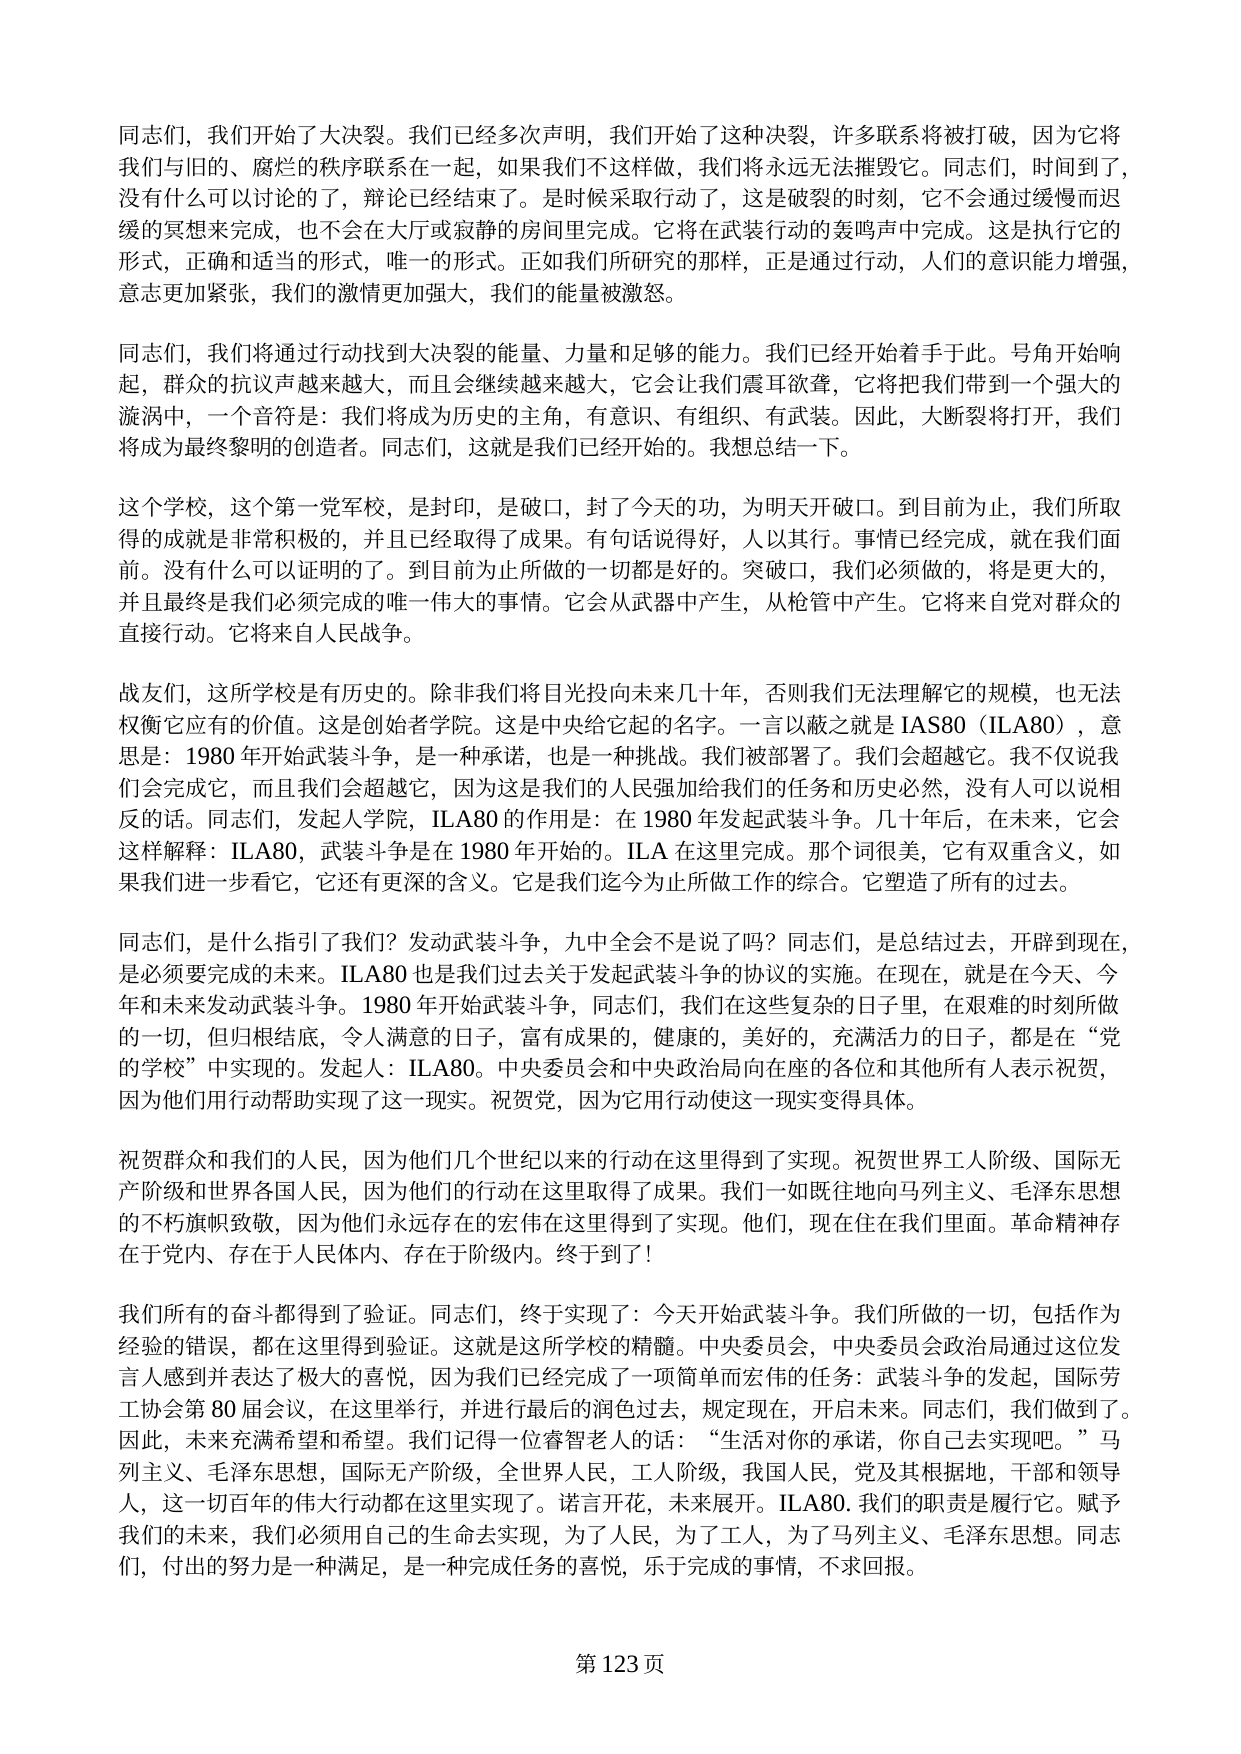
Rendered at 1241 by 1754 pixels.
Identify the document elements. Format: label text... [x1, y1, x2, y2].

text 同志们，我们将通过行动找到大决裂的能量、力量和足够的能力。我们已经开始着手于此。号角开始响起，群众的抗议声越来越大，而且会继续越来越大，它会让我们震耳欲聋，它将把我们带到一个强大的漩涡中，一个音符是：我们将成为历史的主角，有意识、有组织、有武装。因此，大断裂将打开，我们将成为最终黎明的创造者。同志们，这就是我们已经开始的。我想总结一下。 [118, 336, 1122, 462]
text 同志们，我们开始了大决裂。我们已经多次声明，我们开始了这种决裂，许多联系将被打破，因为它将我们与旧的、腐烂的秩序联系在一起，如果我们不这样做，我们将永远无法摧毁它。同志们，时间到了，没有什么可以讨论的了，辩论已经结束了。是时候采取行动了，这是破裂的时刻，它不会通过缓慢而迟缓的冥想来完成，也不会在大厅或寂静的房间里完成。它将在武装行动的轰鸣声中完成。这是执行它的形式，正确和适当的形式，唯一的形式。正如我们所研究的那样，正是通过行动，人们的意识能力增强，意志更加紧张，我们的激情更加强大，我们的能量被激怒。 [118, 118, 1122, 307]
text 祝贺群众和我们的人民，因为他们几个世纪以来的行动在这里得到了实现。祝贺世界工人阶级、国际无产阶级和世界各国人民，因为他们的行动在这里取得了成果。我们一如既往地向马列主义、毛泽东思想的不朽旗帜致敬，因为他们永远存在的宏伟在这里得到了实现。他们，现在住在我们里面。革命精神存在于党内、存在于人民体内、存在于阶级内。终于到了！ [118, 1143, 1122, 1269]
text 这个学校，这个第一党军校，是封印，是破口，封了今天的功，为明天开破口。到目前为止，我们所取得的成就是非常积极的，并且已经取得了成果。有句话说得好，人以其行。事情已经完成，就在我们面前。没有什么可以证明的了。到目前为止所做的一切都是好的。突破口，我们必须做的，将是更大的，并且最终是我们必须完成的唯一伟大的事情。它会从武器中产生，从枪管中产生。它将来自党对群众的直接行动。它将来自人民战争。 [118, 491, 1122, 648]
text 我们所有的奋斗都得到了验证。同志们，终于实现了：今天开始武装斗争。我们所做的一切，包括作为经验的错误，都在这里得到验证。这就是这所学校的精髓。中央委员会，中央委员会政治局通过这位发言人感到并表达了极大的喜悦，因为我们已经完成了一项简单而宏伟的任务：武装斗争的发起，国际劳工协会第80届会议，在这里举行，并进行最后的润色过去，规定现在，开启未来。同志们，我们做到了。因此，未来充满希望和希望。我们记得一位睿智老人的话：“生活对你的承诺，你自己去实现吧。”马列主义、毛泽东思想，国际无产阶级，全世界人民，工人阶级，我国人民，党及其根据地，干部和领导人，这一切百年的伟大行动都在这里实现了。诺言开花，未来展开。ILA80. 我们的职责是履行它。赋予我们的未来，我们必须用自己的生命去实现，为了人民，为了工人，为了马列主义、毛泽东思想。同志们，付出的努力是一种满足，是一种完成任务的喜悦，乐于完成的事情，不求回报。 [118, 1298, 1122, 1581]
text 战友们，这所学校是有历史的。除非我们将目光投向未来几十年，否则我们无法理解它的规模，也无法权衡它应有的价值。这是创始者学院。这是中央给它起的名字。一言以蔽之就是IAS80（ILA80），意思是：1980年开始武装斗争，是一种承诺，也是一种挑战。我们被部署了。我们会超越它。我不仅说我们会完成它，而且我们会超越它，因为这是我们的人民强加给我们的任务和历史必然，没有人可以说相反的话。同志们，发起人学院，ILA80的作用是：在1980年发起武装斗争。几十年后，在未来，它会这样解释：ILA80，武装斗争是在1980年开始的。ILA在这里完成。那个词很美，它有双重含义，如果我们进一步看它，它还有更深的含义。它是我们迄今为止所做工作的综合。它塑造了所有的过去。 [118, 677, 1122, 897]
text 同志们，是什么指引了我们？发动武装斗争，九中全会不是说了吗？同志们，是总结过去，开辟到现在，是必须要完成的未来。ILA80也是我们过去关于发起武装斗争的协议的实施。在现在，就是在今天、今年和未来发动武装斗争。1980年开始武装斗争，同志们，我们在这些复杂的日子里，在艰难的时刻所做的一切，但归根结底，令人满意的日子，富有成果的，健康的，美好的，充满活力的日子，都是在“党的学校”中实现的。发起人：ILA80。中央委员会和中央政治局向在座的各位和其他所有人表示祝贺，因为他们用行动帮助实现了这一现实。祝贺党，因为它用行动使这一现实变得具体。 [118, 926, 1122, 1114]
